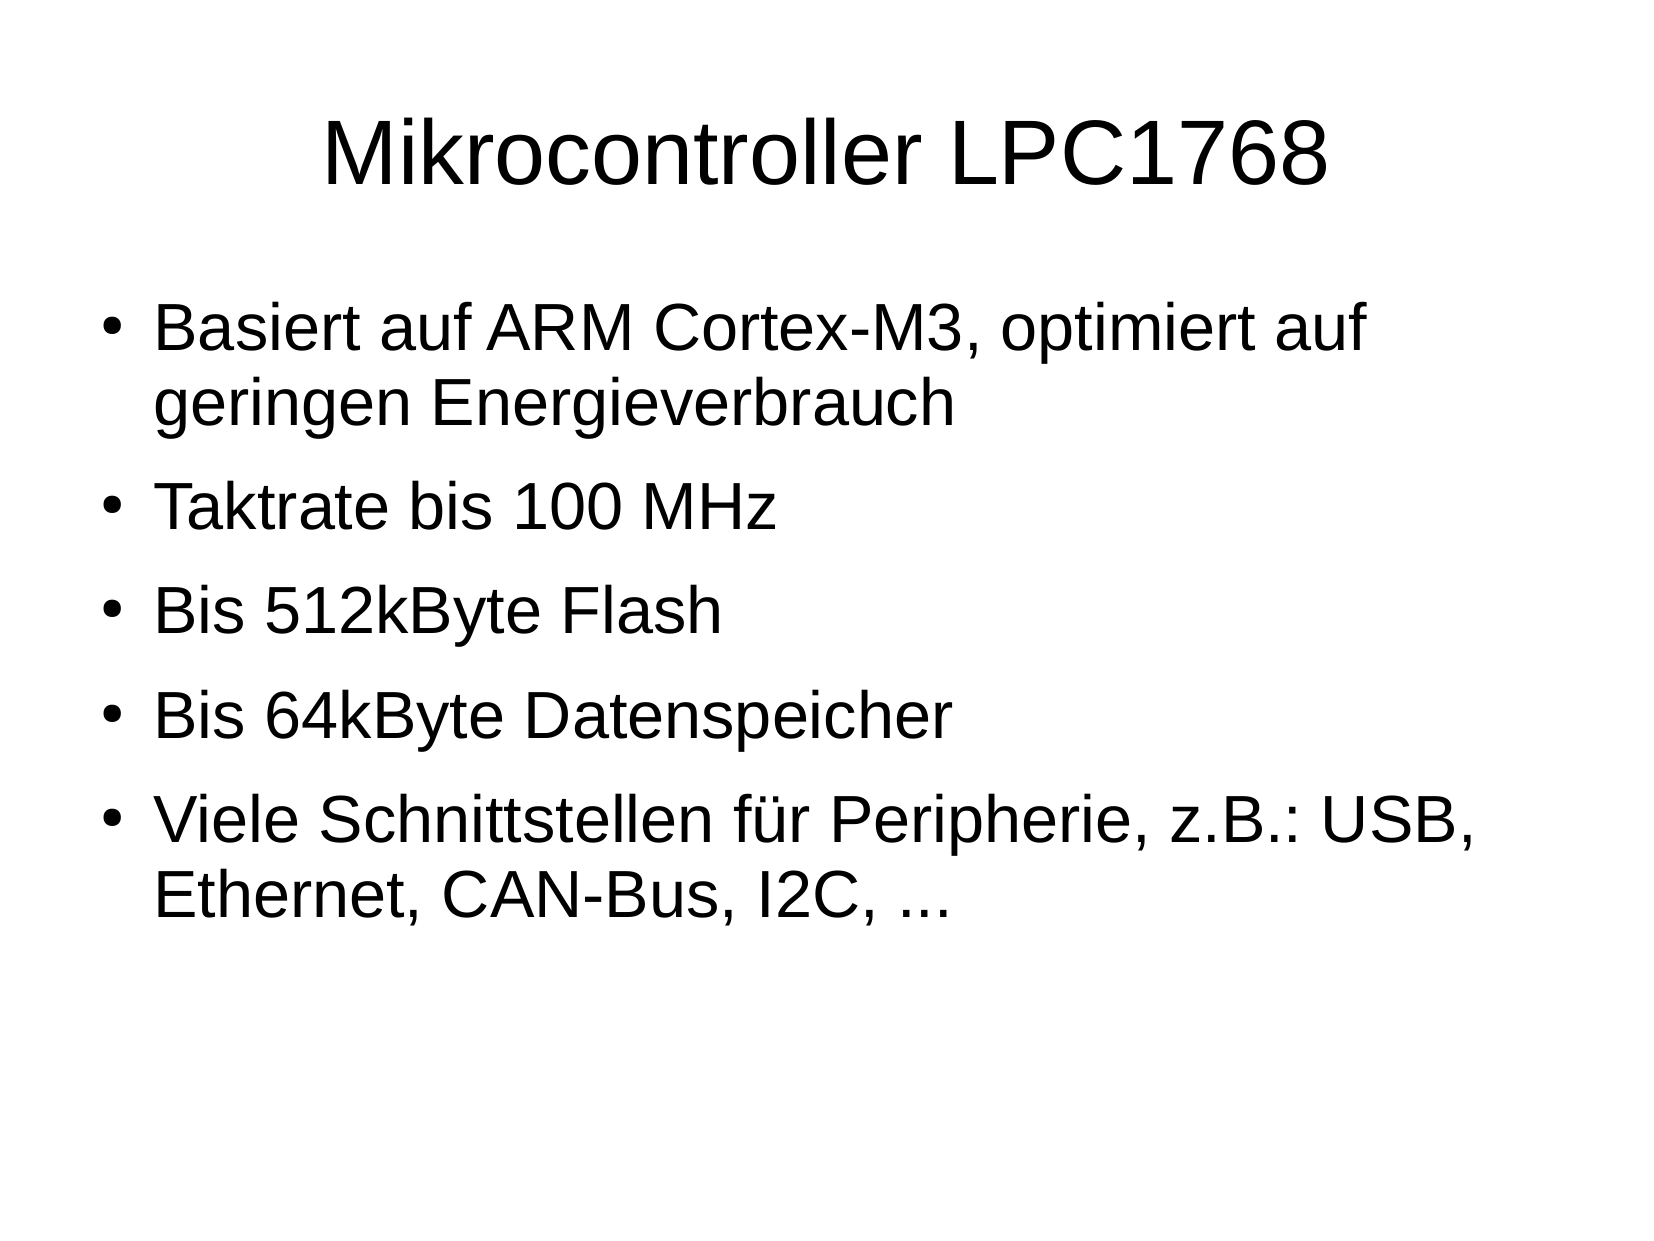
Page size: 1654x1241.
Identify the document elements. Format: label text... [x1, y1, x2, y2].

title Mikrocontroller LPC1768 [82, 49, 1571, 257]
list Basiert auf ARM Cortex-M3, optimiert auf geringen Energieverbrauch Taktrate bis 100 MHz Bis 512kByte Flash Bis 64kByte Datenspeicher Viele Schnittstellen für Peripherie, z.B.: USB, Ethernet, CAN-Bus, I2C, ... [82, 290, 1538, 1010]
